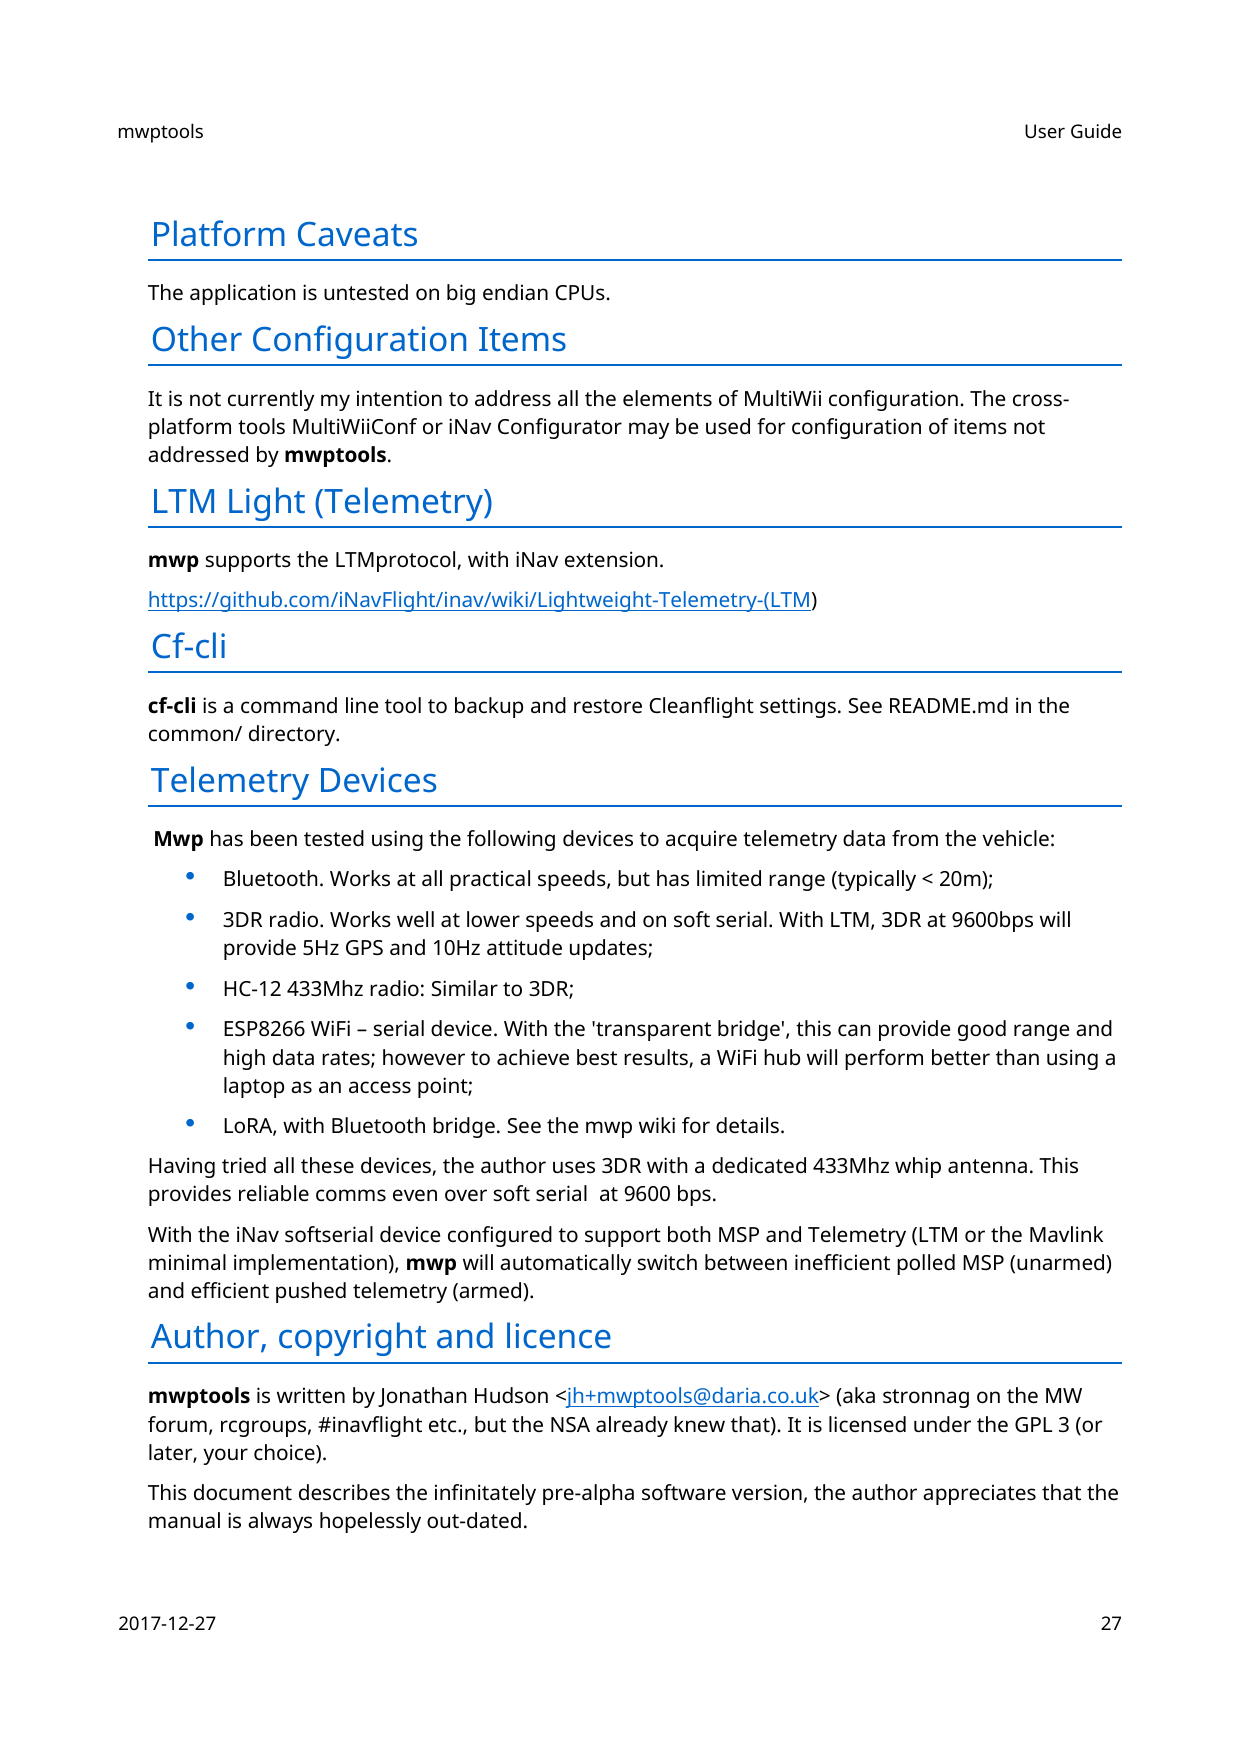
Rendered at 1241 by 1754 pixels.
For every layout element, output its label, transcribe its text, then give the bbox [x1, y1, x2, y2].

list ESP8266 WiFi – serial device. With the 'transparent bridge', this can provide good range and high data rates; however to achieve best results, a WiFi hub will perform better than using a laptop as an access point; [185, 1014, 1122, 1099]
list Bluetooth. Works at all practical speeds, but has limited range (typically < 20m); [185, 864, 1122, 893]
list HC-12 433Mhz radio: Similar to 3DR; [185, 974, 1122, 1002]
text It is not currently my intention to address all the elements of MultiWii configuration. The cross-platform tools MultiWiiConf or iNav Configurator may be used for configuration of items not addressed by mwptools. [148, 384, 1122, 468]
subtitle Author, copyright and licence [148, 1310, 1122, 1362]
text Mwp has been tested using the following devices to acquire telemetry data from the vehicle: [148, 824, 1122, 853]
subtitle Cf-cli [148, 620, 1122, 671]
text mwp supports the LTMprotocol, with iNav extension. [148, 546, 1122, 574]
subtitle LTM Light (Telemetry) [148, 474, 1122, 526]
text The application is untested on big endian CPUs. [148, 278, 1122, 307]
text cf-cli is a command line tool to backup and restore Cleanflight settings. See README.md in the common/ directory. [148, 691, 1122, 747]
text With the iNav softserial device configured to support both MSP and Telemetry (LTM or the Mavlink minimal implementation), mwp will automatically switch between inefficient polled MSP (unarmed) and efficient pushed telemetry (armed). [148, 1220, 1122, 1304]
text This document describes the infinitately pre-alpha software version, the author appreciates that the manual is always hopelessly out-dated. [148, 1478, 1122, 1534]
list LoRA, with Bluetooth bridge. See the mwp wiki for details. [185, 1111, 1122, 1139]
subtitle Other Configuration Items [148, 313, 1122, 364]
text mwptools is written by Jonathan Hudson <jh+mwptools@daria.co.uk> (aka stronnag on the MW forum, rcgroups, #inavflight etc., but the NSA already knew that). It is licensed under the GPL 3 (or later, your choice). [148, 1381, 1122, 1466]
subtitle Telemetry Devices [148, 753, 1122, 805]
list 3DR radio. Works well at lower speeds and on soft serial. With LTM, 3DR at 9600bps will provide 5Hz GPS and 10Hz attitude updates; [185, 905, 1122, 962]
text https://github.com/iNavFlight/inav/wiki/Lightweight-Telemetry-(LTM) [148, 586, 1122, 614]
subtitle Platform Caveats [148, 207, 1122, 259]
text Having tried all these devices, the author uses 3DR with a dedicated 433Mhz whip antenna. This provides reliable comms even over soft serial at 9600 bps. [148, 1151, 1122, 1208]
